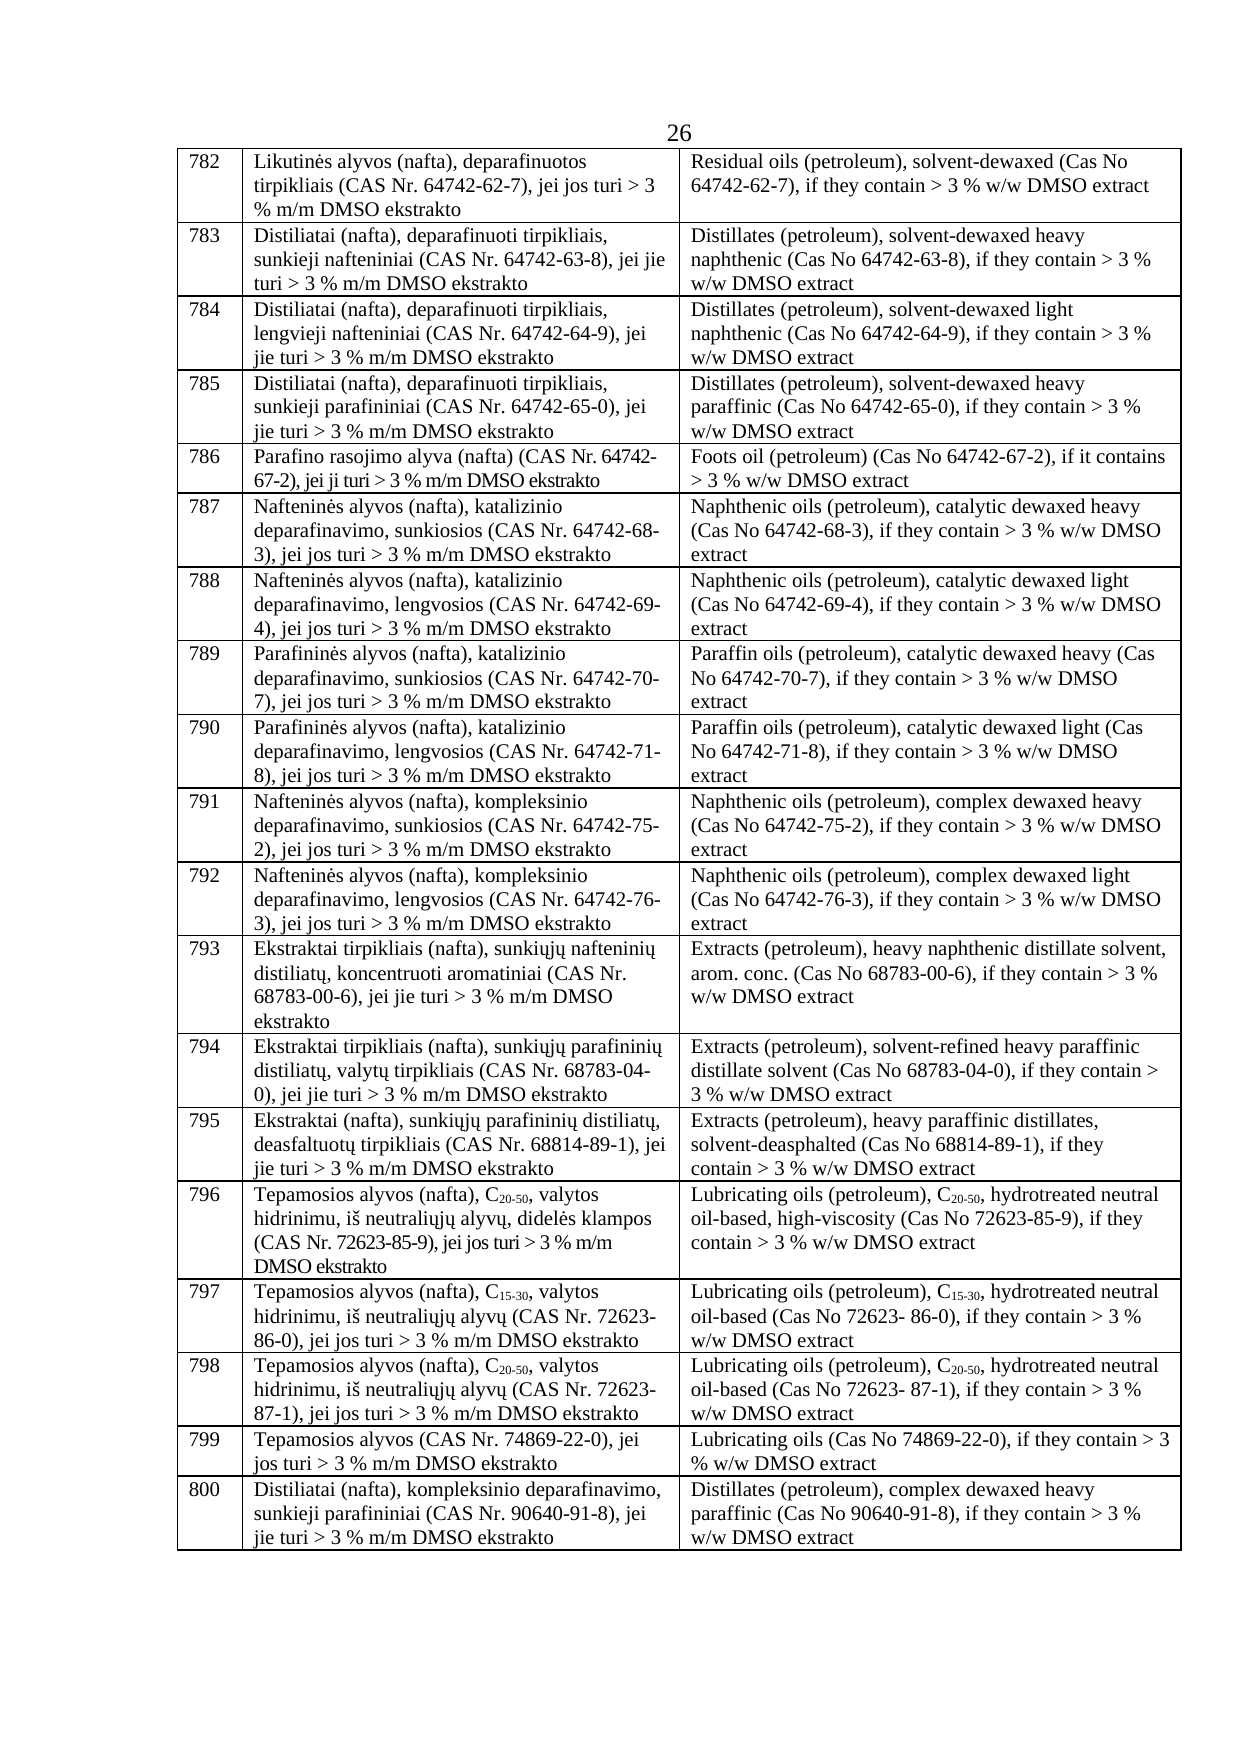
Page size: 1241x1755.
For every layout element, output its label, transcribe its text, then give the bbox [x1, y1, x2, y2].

table_cell Ekstraktai tirpikliais (nafta), sunkiųjų nafteninių distiliatų, koncentruoti aromatiniai (CAS Nr. 68783-00-6), jei jie turi > 3 % m/m DMSO ekstrakto [243, 936, 679, 1033]
table_cell Lubricating oils (petroleum), C20-50, hydrotreated neutral oil-based (Cas No 72623- 87-1), if they contain > 3 % w/w DMSO extract [680, 1353, 1180, 1425]
table_cell Distillates (petroleum), complex dewaxed heavy paraffinic (Cas No 90640-91-8), if they contain > 3 % w/w DMSO extract [680, 1477, 1180, 1549]
table_cell Nafteninės alyvos (nafta), katalizinio deparafinavimo, lengvosios (CAS Nr. 64742-69-4), jei jos turi > 3 % m/m DMSO ekstrakto [243, 568, 679, 640]
table_cell Paraffin oils (petroleum), catalytic dewaxed heavy (Cas No 64742-70-7), if they contain > 3 % w/w DMSO extract [680, 641, 1180, 713]
table_cell Lubricating oils (petroleum), C15-30, hydrotreated neutral oil-based (Cas No 72623- 86-0), if they contain > 3 % w/w DMSO extract [680, 1280, 1180, 1352]
table_cell 783 [178, 223, 242, 295]
table_cell Distillates (petroleum), solvent-dewaxed heavy naphthenic (Cas No 64742-63-8), if they contain > 3 % w/w DMSO extract [680, 223, 1180, 295]
table_cell 799 [178, 1427, 242, 1475]
table_cell Parafino rasojimo alyva (nafta) (CAS Nr. 64742-67-2), jei ji turi > 3 % m/m DMSO ekstrakto [243, 444, 679, 492]
table_cell Naphthenic oils (petroleum), catalytic dewaxed heavy (Cas No 64742-68-3), if they contain > 3 % w/w DMSO extract [680, 494, 1180, 566]
table_cell 789 [178, 641, 242, 713]
table_cell 794 [178, 1034, 242, 1106]
table_cell 798 [178, 1353, 242, 1425]
table_cell 795 [178, 1108, 242, 1180]
table_cell 791 [178, 789, 242, 861]
table_cell 800 [178, 1477, 242, 1549]
table_cell 793 [178, 936, 242, 1033]
table_cell Ekstraktai tirpikliais (nafta), sunkiųjų parafininių distiliatų, valytų tirpikliais (CAS Nr. 68783-04-0), jei jie turi > 3 % m/m DMSO ekstrakto [243, 1034, 679, 1106]
table_cell Parafininės alyvos (nafta), katalizinio deparafinavimo, lengvosios (CAS Nr. 64742-71-8), jei jos turi > 3 % m/m DMSO ekstrakto [243, 715, 679, 787]
table_cell Nafteninės alyvos (nafta), katalizinio deparafinavimo, sunkiosios (CAS Nr. 64742-68-3), jei jos turi > 3 % m/m DMSO ekstrakto [243, 494, 679, 566]
table_cell 797 [178, 1280, 242, 1352]
table_cell 786 [178, 444, 242, 492]
table_cell 787 [178, 494, 242, 566]
table_cell Residual oils (petroleum), solvent-dewaxed (Cas No 64742-62-7), if they contain > 3 % w/w DMSO extract [680, 149, 1180, 221]
table_cell 784 [178, 297, 242, 369]
table_cell Ekstraktai (nafta), sunkiųjų parafininių distiliatų, deasfaltuotų tirpikliais (CAS Nr. 68814-89-1), jei jie turi > 3 % m/m DMSO ekstrakto [243, 1108, 679, 1180]
table_cell Naphthenic oils (petroleum), catalytic dewaxed light (Cas No 64742-69-4), if they contain > 3 % w/w DMSO extract [680, 568, 1180, 640]
table_cell 792 [178, 863, 242, 935]
table_cell Lubricating oils (Cas No 74869-22-0), if they contain > 3 % w/w DMSO extract [680, 1427, 1180, 1475]
table_cell Distiliatai (nafta), deparafinuoti tirpikliais, sunkieji nafteniniai (CAS Nr. 64742-63-8), jei jie turi > 3 % m/m DMSO ekstrakto [243, 223, 679, 295]
table_cell 790 [178, 715, 242, 787]
table_cell Distiliatai (nafta), deparafinuoti tirpikliais, sunkieji parafininiai (CAS Nr. 64742-65-0), jei jie turi > 3 % m/m DMSO ekstrakto [243, 371, 679, 443]
table_cell Distiliatai (nafta), deparafinuoti tirpikliais, lengvieji nafteniniai (CAS Nr. 64742-64-9), jei jie turi > 3 % m/m DMSO ekstrakto [243, 297, 679, 369]
table_cell Naphthenic oils (petroleum), complex dewaxed heavy (Cas No 64742-75-2), if they contain > 3 % w/w DMSO extract [680, 789, 1180, 861]
table_cell 796 [178, 1182, 242, 1278]
table_cell Naphthenic oils (petroleum), complex dewaxed light (Cas No 64742-76-3), if they contain > 3 % w/w DMSO extract [680, 863, 1180, 935]
table_cell Distillates (petroleum), solvent-dewaxed light naphthenic (Cas No 64742-64-9), if they contain > 3 % w/w DMSO extract [680, 297, 1180, 369]
table_cell Tepamosios alyvos (CAS Nr. 74869-22-0), jei jos turi > 3 % m/m DMSO ekstrakto [243, 1427, 679, 1475]
table_cell Foots oil (petroleum) (Cas No 64742-67-2), if it contains > 3 % w/w DMSO extract [680, 444, 1180, 492]
table_cell Tepamosios alyvos (nafta), C15-30, valytos hidrinimu, iš neutraliųjų alyvų (CAS Nr. 72623-86-0), jei jos turi > 3 % m/m DMSO ekstrakto [243, 1280, 679, 1352]
table_cell Parafininės alyvos (nafta), katalizinio deparafinavimo, sunkiosios (CAS Nr. 64742-70-7), jei jos turi > 3 % m/m DMSO ekstrakto [243, 641, 679, 713]
table_cell Extracts (petroleum), heavy paraffinic distillates, solvent-deasphalted (Cas No 68814-89-1), if they contain > 3 % w/w DMSO extract [680, 1108, 1180, 1180]
table_cell Tepamosios alyvos (nafta), C20-50, valytos hidrinimu, iš neutraliųjų alyvų (CAS Nr. 72623-87-1), jei jos turi > 3 % m/m DMSO ekstrakto [243, 1353, 679, 1425]
table_cell Tepamosios alyvos (nafta), C20-50, valytos hidrinimu, iš neutraliųjų alyvų, didelės klampos (CAS Nr. 72623-85-9), jei jos turi > 3 % m/m DMSO ekstrakto [243, 1182, 679, 1278]
table_cell Nafteninės alyvos (nafta), kompleksinio deparafinavimo, sunkiosios (CAS Nr. 64742-75-2), jei jos turi > 3 % m/m DMSO ekstrakto [243, 789, 679, 861]
table_cell Paraffin oils (petroleum), catalytic dewaxed light (Cas No 64742-71-8), if they contain > 3 % w/w DMSO extract [680, 715, 1180, 787]
table_cell 782 [178, 149, 242, 221]
table_cell Extracts (petroleum), heavy naphthenic distillate solvent, arom. conc. (Cas No 68783-00-6), if they contain > 3 % w/w DMSO extract [680, 936, 1180, 1033]
table_cell Distillates (petroleum), solvent-dewaxed heavy paraffinic (Cas No 64742-65-0), if they contain > 3 % w/w DMSO extract [680, 371, 1180, 443]
table_cell 788 [178, 568, 242, 640]
table_cell 785 [178, 371, 242, 443]
table_cell Likutinės alyvos (nafta), deparafinuotos tirpikliais (CAS Nr. 64742-62-7), jei jos turi > 3 % m/m DMSO ekstrakto [243, 149, 679, 221]
table_cell Lubricating oils (petroleum), C20-50, hydrotreated neutral oil-based, high-viscosity (Cas No 72623-85-9), if they contain > 3 % w/w DMSO extract [680, 1182, 1180, 1278]
table_cell Extracts (petroleum), solvent-refined heavy paraffinic distillate solvent (Cas No 68783-04-0), if they contain > 3 % w/w DMSO extract [680, 1034, 1180, 1106]
table_cell Distiliatai (nafta), kompleksinio deparafinavimo, sunkieji parafininiai (CAS Nr. 90640-91-8), jei jie turi > 3 % m/m DMSO ekstrakto [243, 1477, 679, 1549]
table_cell Nafteninės alyvos (nafta), kompleksinio deparafinavimo, lengvosios (CAS Nr. 64742-76-3), jei jos turi > 3 % m/m DMSO ekstrakto [243, 863, 679, 935]
